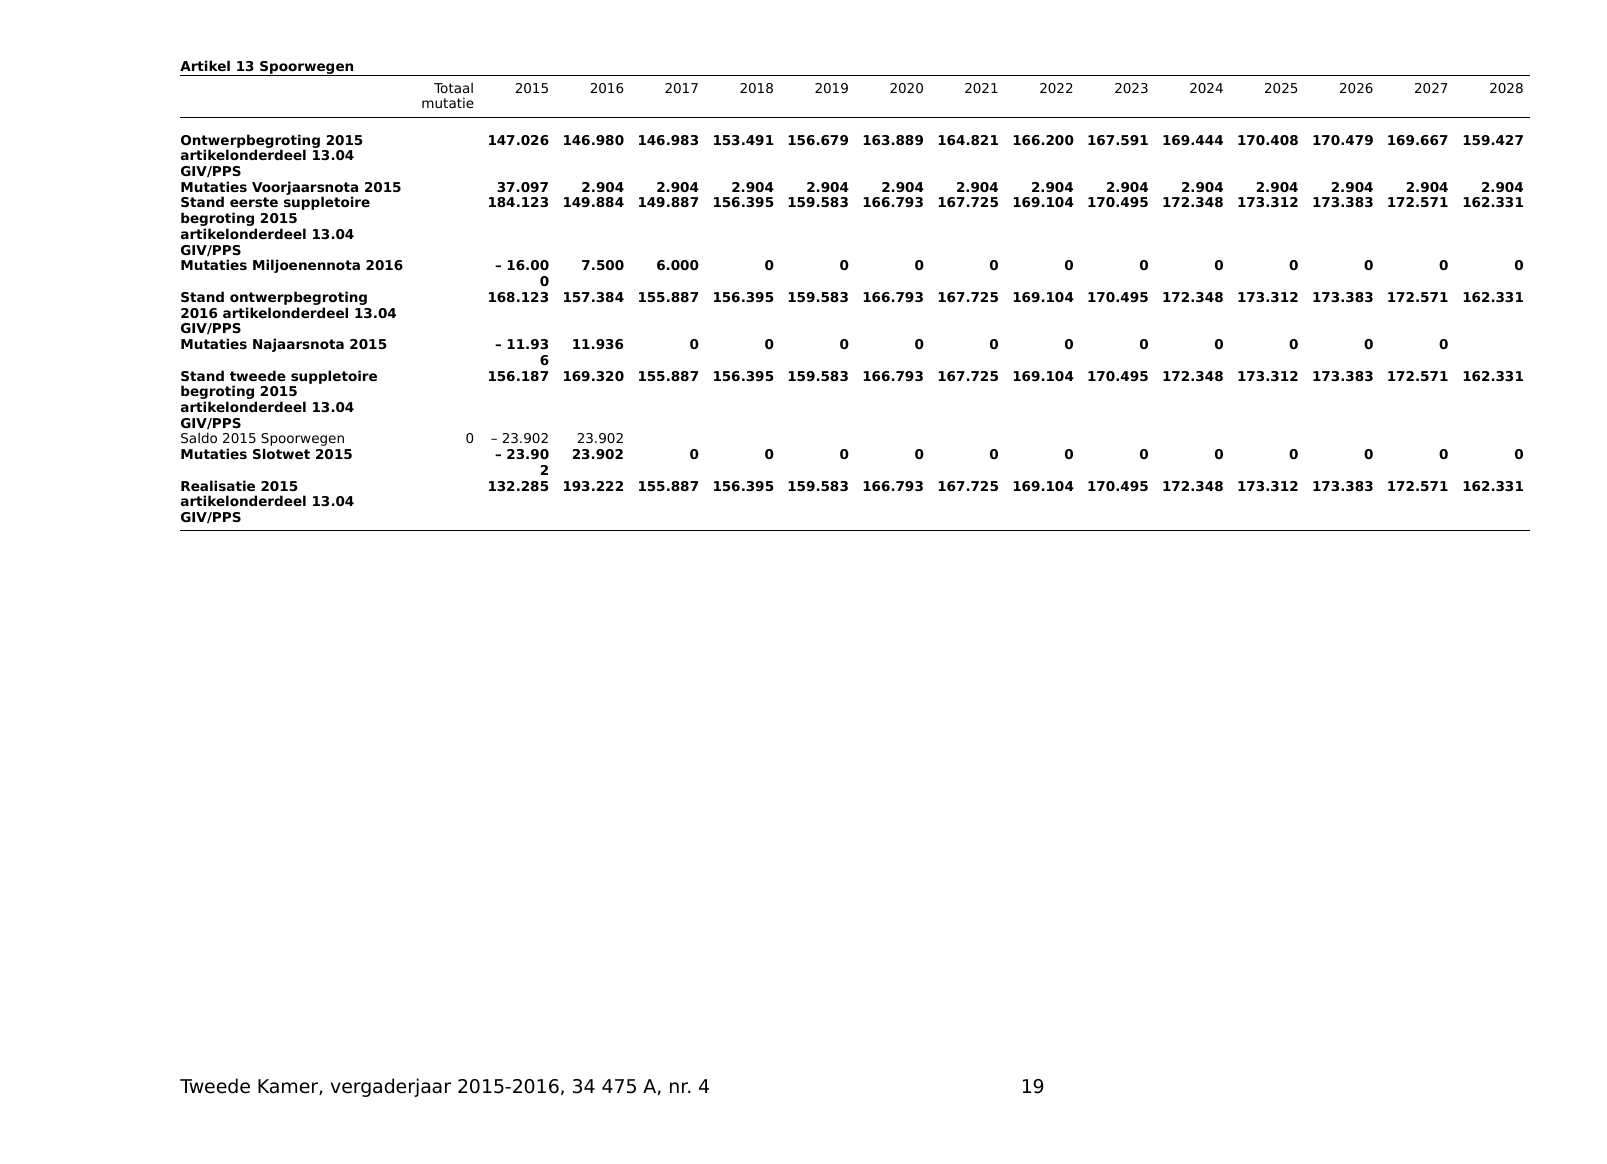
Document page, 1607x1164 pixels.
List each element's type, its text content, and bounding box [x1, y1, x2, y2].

table_cell 2.904 [780, 180, 854, 195]
table_cell [855, 431, 929, 447]
table_cell 146.983 [630, 133, 705, 179]
table_cell [405, 368, 480, 431]
table_cell 156.395 [705, 195, 780, 258]
table_cell [405, 290, 480, 337]
table_cell 2017 [630, 76, 705, 117]
table_cell 2023 [1080, 76, 1154, 117]
table_cell 153.491 [705, 133, 780, 179]
table_cell 0 [1379, 258, 1454, 290]
table_cell [405, 195, 480, 258]
table_cell 0 [1080, 337, 1154, 368]
table_cell 166.200 [1005, 133, 1079, 179]
table_cell 2.904 [1454, 180, 1529, 195]
table_cell 170.408 [1229, 133, 1304, 179]
table_cell Ontwerpbegroting 2015 artikelonderdeel 13.04 GIV/PPS [180, 133, 405, 179]
table_cell 170.495 [1080, 195, 1154, 258]
table_header Artikel 13 Spoorwegen [180, 59, 1529, 75]
table_cell 11.936 [555, 337, 630, 368]
table_cell 0 [780, 258, 854, 290]
table_cell 0 [630, 447, 705, 478]
table_cell [1005, 118, 1079, 132]
table_cell 0 [930, 258, 1004, 290]
table_cell 170.479 [1304, 133, 1379, 179]
table_cell 0 [1154, 447, 1229, 478]
table_cell 146.980 [555, 133, 630, 179]
table_cell 167.725 [930, 479, 1004, 530]
table_cell 157.384 [555, 290, 630, 337]
table_cell [1304, 431, 1379, 447]
table_cell 166.793 [855, 195, 929, 258]
table_cell 0 [1379, 447, 1454, 478]
table_cell 0 [405, 431, 480, 447]
table_cell [405, 479, 480, 530]
table_cell 7.500 [555, 258, 630, 290]
table_cell 2.904 [630, 180, 705, 195]
table_cell 0 [705, 447, 780, 478]
table_cell Totaal mutatie [405, 76, 480, 117]
table_cell [1080, 431, 1154, 447]
table_cell 2.904 [855, 180, 929, 195]
table_cell 2026 [1304, 76, 1379, 117]
table_cell 6.000 [630, 258, 705, 290]
table_cell 170.495 [1080, 479, 1154, 530]
table_cell 172.348 [1154, 368, 1229, 431]
table_cell 193.222 [555, 479, 630, 530]
table_cell 0 [1454, 447, 1529, 478]
table_cell [405, 447, 480, 478]
table_cell 155.887 [630, 368, 705, 431]
table_cell 2.904 [705, 180, 780, 195]
table_cell 2022 [1005, 76, 1079, 117]
table_cell 167.591 [1080, 133, 1154, 179]
table_cell [405, 337, 480, 368]
table_cell 0 [780, 447, 854, 478]
table_cell [630, 431, 705, 447]
table_cell 162.331 [1454, 195, 1529, 258]
table_cell 0 [855, 258, 929, 290]
table_cell [1454, 118, 1529, 132]
table_cell 0 [1304, 447, 1379, 478]
table_cell 169.444 [1154, 133, 1229, 179]
table_cell 166.793 [855, 368, 929, 431]
table_cell 2020 [855, 76, 929, 117]
table_cell 172.571 [1379, 290, 1454, 337]
table_cell 0 [1080, 447, 1154, 478]
table_cell 159.427 [1454, 133, 1529, 179]
table_cell [555, 118, 630, 132]
table_cell Mutaties Slotwet 2015 [180, 447, 405, 478]
table_cell [1229, 431, 1304, 447]
table_cell 0 [780, 337, 854, 368]
table_cell 2016 [555, 76, 630, 117]
table_cell 167.725 [930, 290, 1004, 337]
table_cell [780, 431, 854, 447]
table_cell 23.902 [555, 431, 630, 447]
table_cell 173.383 [1304, 195, 1379, 258]
table_cell 2.904 [1379, 180, 1454, 195]
table_cell [705, 118, 780, 132]
table_cell 0 [1080, 258, 1154, 290]
table_cell [180, 118, 405, 132]
table_cell 2.904 [1304, 180, 1379, 195]
table_cell 169.667 [1379, 133, 1454, 179]
table_cell 0 [705, 337, 780, 368]
table_cell 156.395 [705, 368, 780, 431]
table_cell 2.904 [1080, 180, 1154, 195]
table_cell 0 [1154, 258, 1229, 290]
table_cell 2025 [1229, 76, 1304, 117]
table_cell 2.904 [930, 180, 1004, 195]
table_cell 173.312 [1229, 290, 1304, 337]
table_cell [1229, 118, 1304, 132]
table_cell 167.725 [930, 195, 1004, 258]
table_cell 173.383 [1304, 368, 1379, 431]
table_cell 169.104 [1005, 195, 1079, 258]
table_cell 159.583 [780, 368, 854, 431]
table_cell 0 [930, 337, 1004, 368]
table_cell Stand eerste suppletoire begroting 2015 artikelonderdeel 13.04 GIV/PPS [180, 195, 405, 258]
table_cell Stand ontwerpbegroting 2016 artikelonderdeel 13.04 GIV/PPS [180, 290, 405, 337]
table_cell [1005, 431, 1079, 447]
table_cell 37.097 [480, 180, 555, 195]
table_cell Realisatie 2015 artikelonderdeel 13.04 GIV/PPS [180, 479, 405, 530]
table_cell 23.902 [555, 447, 630, 478]
table_cell 173.383 [1304, 290, 1379, 337]
table_cell 169.104 [1005, 479, 1079, 530]
table_cell 149.884 [555, 195, 630, 258]
table_cell [855, 118, 929, 132]
table_cell 162.331 [1454, 290, 1529, 337]
table_cell – 11.936 [480, 337, 555, 368]
table_cell 0 [1229, 447, 1304, 478]
table_cell 172.348 [1154, 479, 1229, 530]
table_cell 166.793 [855, 290, 929, 337]
table_cell 173.312 [1229, 368, 1304, 431]
table_cell – 16.000 [480, 258, 555, 290]
table_cell Mutaties Miljoenennota 2016 [180, 258, 405, 290]
table_cell [180, 76, 405, 117]
table_cell 2.904 [1229, 180, 1304, 195]
table_cell 168.123 [480, 290, 555, 337]
table_cell [405, 118, 480, 132]
table_cell 2028 [1454, 76, 1529, 117]
table_cell 0 [1229, 258, 1304, 290]
table_cell 159.583 [780, 195, 854, 258]
table_cell [780, 118, 854, 132]
table_cell 0 [1379, 337, 1454, 368]
table_cell [1454, 337, 1529, 368]
table_cell 172.571 [1379, 195, 1454, 258]
table_cell 132.285 [480, 479, 555, 530]
table_cell 2.904 [1154, 180, 1229, 195]
table_cell 155.887 [630, 290, 705, 337]
table_cell 149.887 [630, 195, 705, 258]
table_cell [405, 258, 480, 290]
table_cell 159.583 [780, 479, 854, 530]
table_cell 2019 [780, 76, 854, 117]
table_cell 156.187 [480, 368, 555, 431]
table_cell 172.571 [1379, 368, 1454, 431]
table_cell 2.904 [555, 180, 630, 195]
table_cell 162.331 [1454, 479, 1529, 530]
table_cell 0 [1154, 337, 1229, 368]
table_cell [1454, 431, 1529, 447]
table_cell Stand tweede suppletoire begroting 2015 artikelonderdeel 13.04 GIV/PPS [180, 368, 405, 431]
table_cell 0 [1229, 337, 1304, 368]
table_cell 0 [630, 337, 705, 368]
table_cell 2024 [1154, 76, 1229, 117]
table_cell Mutaties Najaarsnota 2015 [180, 337, 405, 368]
table_cell 169.320 [555, 368, 630, 431]
table_cell 0 [705, 258, 780, 290]
table_cell [930, 431, 1004, 447]
table_cell [1379, 118, 1454, 132]
table_cell [1304, 118, 1379, 132]
table_cell 169.104 [1005, 368, 1079, 431]
table_cell [630, 118, 705, 132]
table_cell – 23.902 [480, 431, 555, 447]
table_cell 169.104 [1005, 290, 1079, 337]
table_cell 0 [855, 337, 929, 368]
table_cell 170.495 [1080, 290, 1154, 337]
table_cell 162.331 [1454, 368, 1529, 431]
table_cell 0 [1304, 258, 1379, 290]
table_cell 2018 [705, 76, 780, 117]
table_cell [1080, 118, 1154, 132]
table_cell Mutaties Voorjaarsnota 2015 [180, 180, 405, 195]
table_cell 0 [1454, 258, 1529, 290]
table_cell [405, 133, 480, 179]
table_cell 156.395 [705, 479, 780, 530]
table_cell 0 [1005, 258, 1079, 290]
table_cell 2021 [930, 76, 1004, 117]
table_cell 184.123 [480, 195, 555, 258]
table_cell 0 [1304, 337, 1379, 368]
table_cell 172.571 [1379, 479, 1454, 530]
table_cell Saldo 2015 Spoorwegen [180, 431, 405, 447]
table_cell [405, 180, 480, 195]
table_cell 167.725 [930, 368, 1004, 431]
table_cell 172.348 [1154, 290, 1229, 337]
table_cell 0 [930, 447, 1004, 478]
table_cell 163.889 [855, 133, 929, 179]
table_cell [1154, 431, 1229, 447]
table_cell 156.679 [780, 133, 854, 179]
table_cell 172.348 [1154, 195, 1229, 258]
table_cell 159.583 [780, 290, 854, 337]
table_cell [480, 118, 555, 132]
table_cell [1154, 118, 1229, 132]
table_cell 2015 [480, 76, 555, 117]
table_cell 2.904 [1005, 180, 1079, 195]
table_cell 0 [1005, 337, 1079, 368]
table_cell – 23.902 [480, 447, 555, 478]
table_cell 170.495 [1080, 368, 1154, 431]
table_cell 2027 [1379, 76, 1454, 117]
table_cell 173.312 [1229, 479, 1304, 530]
table_cell 173.312 [1229, 195, 1304, 258]
table_cell 155.887 [630, 479, 705, 530]
table_cell 156.395 [705, 290, 780, 337]
table_cell 164.821 [930, 133, 1004, 179]
table_cell 0 [1005, 447, 1079, 478]
table_cell 166.793 [855, 479, 929, 530]
table_cell 147.026 [480, 133, 555, 179]
table_cell [930, 118, 1004, 132]
table_cell [705, 431, 780, 447]
table_cell 173.383 [1304, 479, 1379, 530]
table_cell [1379, 431, 1454, 447]
table_cell 0 [855, 447, 929, 478]
